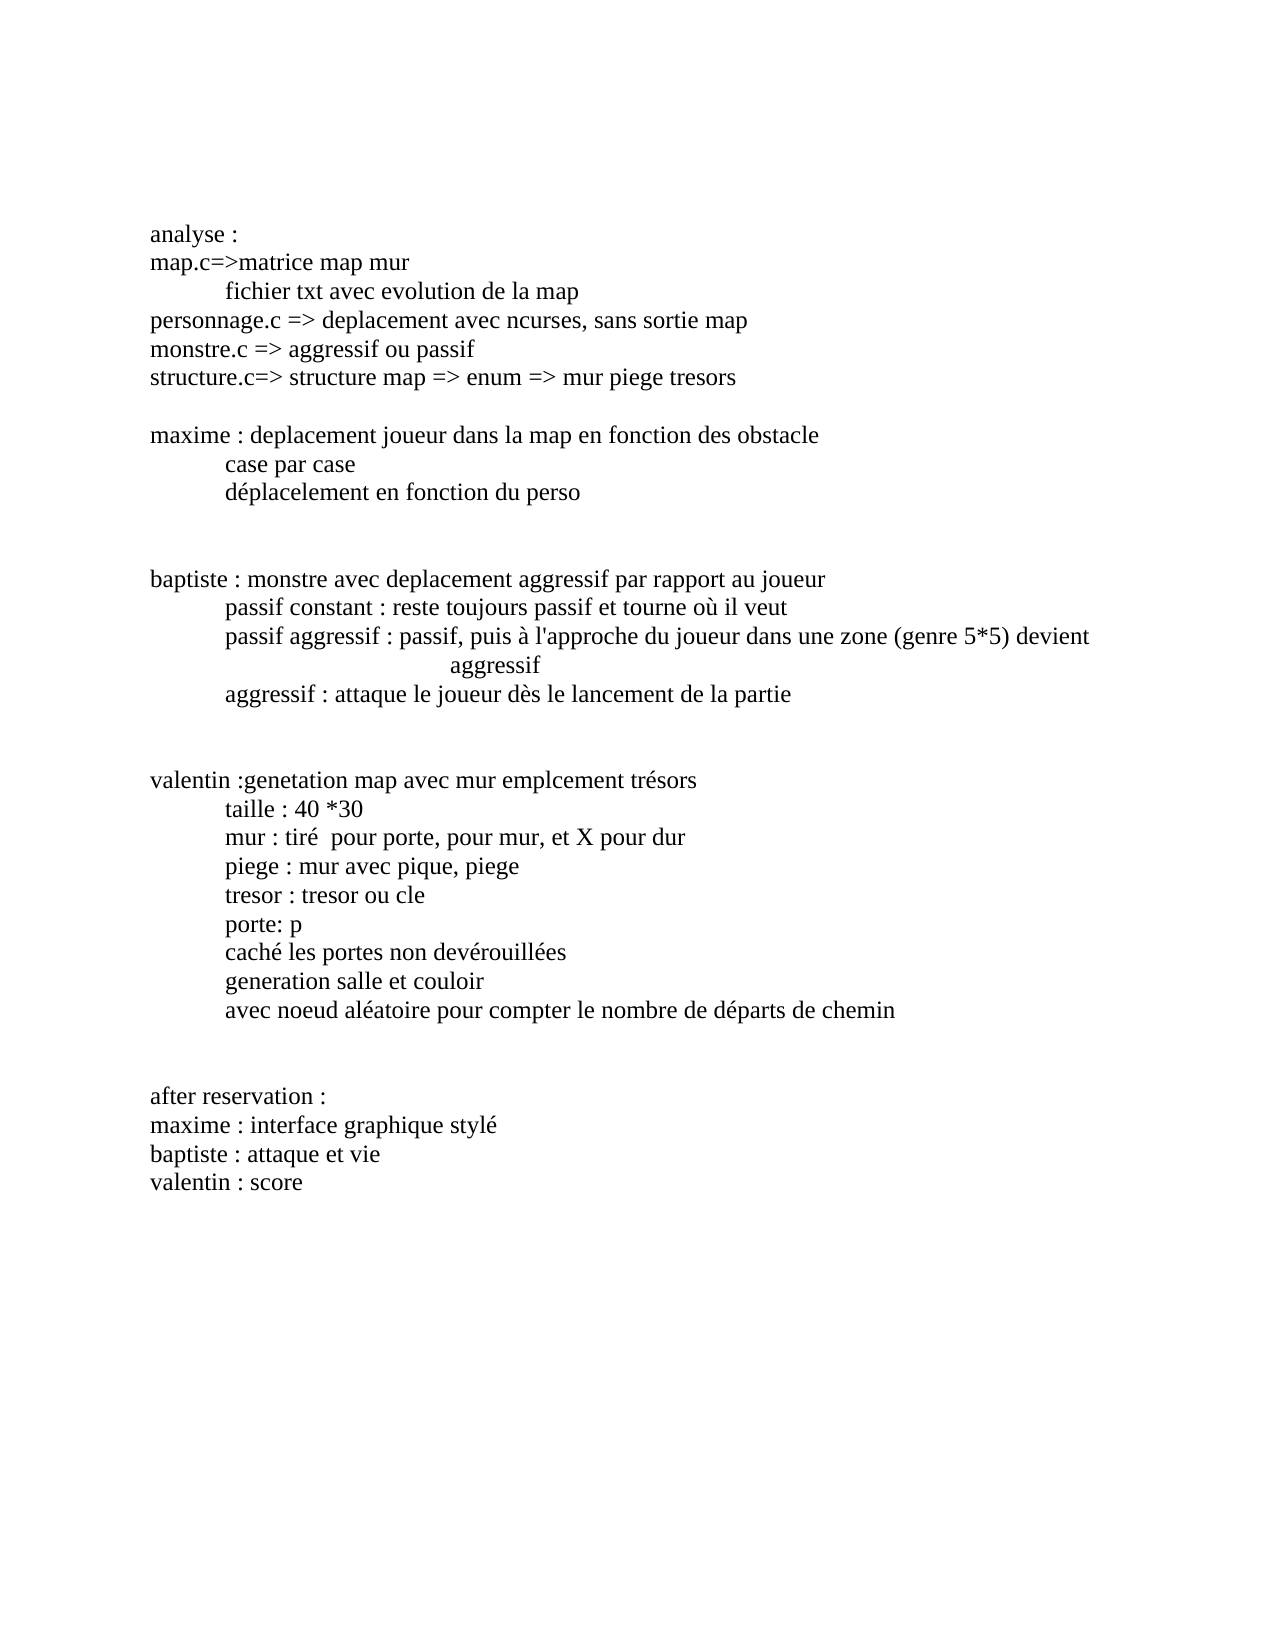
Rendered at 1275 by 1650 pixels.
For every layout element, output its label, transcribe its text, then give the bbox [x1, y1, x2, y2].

text passif aggressif : passif, puis à l'approche du joueur dans une zone (genre 5*5) devient aggressif [150, 621, 1125, 679]
text structure.c=> structure map => enum => mur piege tresors [150, 362, 1125, 391]
text valentin : score [150, 1167, 1125, 1196]
text tresor : tresor ou cle [150, 880, 1125, 909]
text aggressif : attaque le joueur dès le lancement de la partie [150, 679, 1125, 707]
text case par case [150, 449, 1125, 477]
text monstre.c => aggressif ou passif [150, 334, 1125, 362]
text déplacelement en fonction du perso [150, 477, 1125, 506]
text maxime : interface graphique stylé [150, 1110, 1125, 1139]
text baptiste : monstre avec deplacement aggressif par rapport au joueur [150, 564, 1125, 592]
text passif constant : reste toujours passif et tourne où il veut [150, 592, 1125, 621]
text avec noeud aléatoire pour compter le nombre de départs de chemin [150, 995, 1125, 1024]
text porte: p [150, 909, 1125, 937]
text fichier txt avec evolution de la map [150, 276, 1125, 305]
text after reservation : [150, 1081, 1125, 1110]
text valentin :genetation map avec mur emplcement trésors [150, 765, 1125, 794]
text generation salle et couloir [150, 966, 1125, 995]
text taille : 40 *30 [150, 794, 1125, 822]
text maxime : deplacement joueur dans la map en fonction des obstacle [150, 420, 1125, 449]
text piege : mur avec pique, piege [150, 851, 1125, 880]
text mur : tiré pour porte, pour mur, et X pour dur [150, 822, 1125, 851]
text analyse : [150, 219, 1125, 247]
text caché les portes non devérouillées [150, 937, 1125, 966]
text baptiste : attaque et vie [150, 1139, 1125, 1167]
text map.c=>matrice map mur [150, 247, 1125, 276]
text personnage.c => deplacement avec ncurses, sans sortie map [150, 305, 1125, 334]
